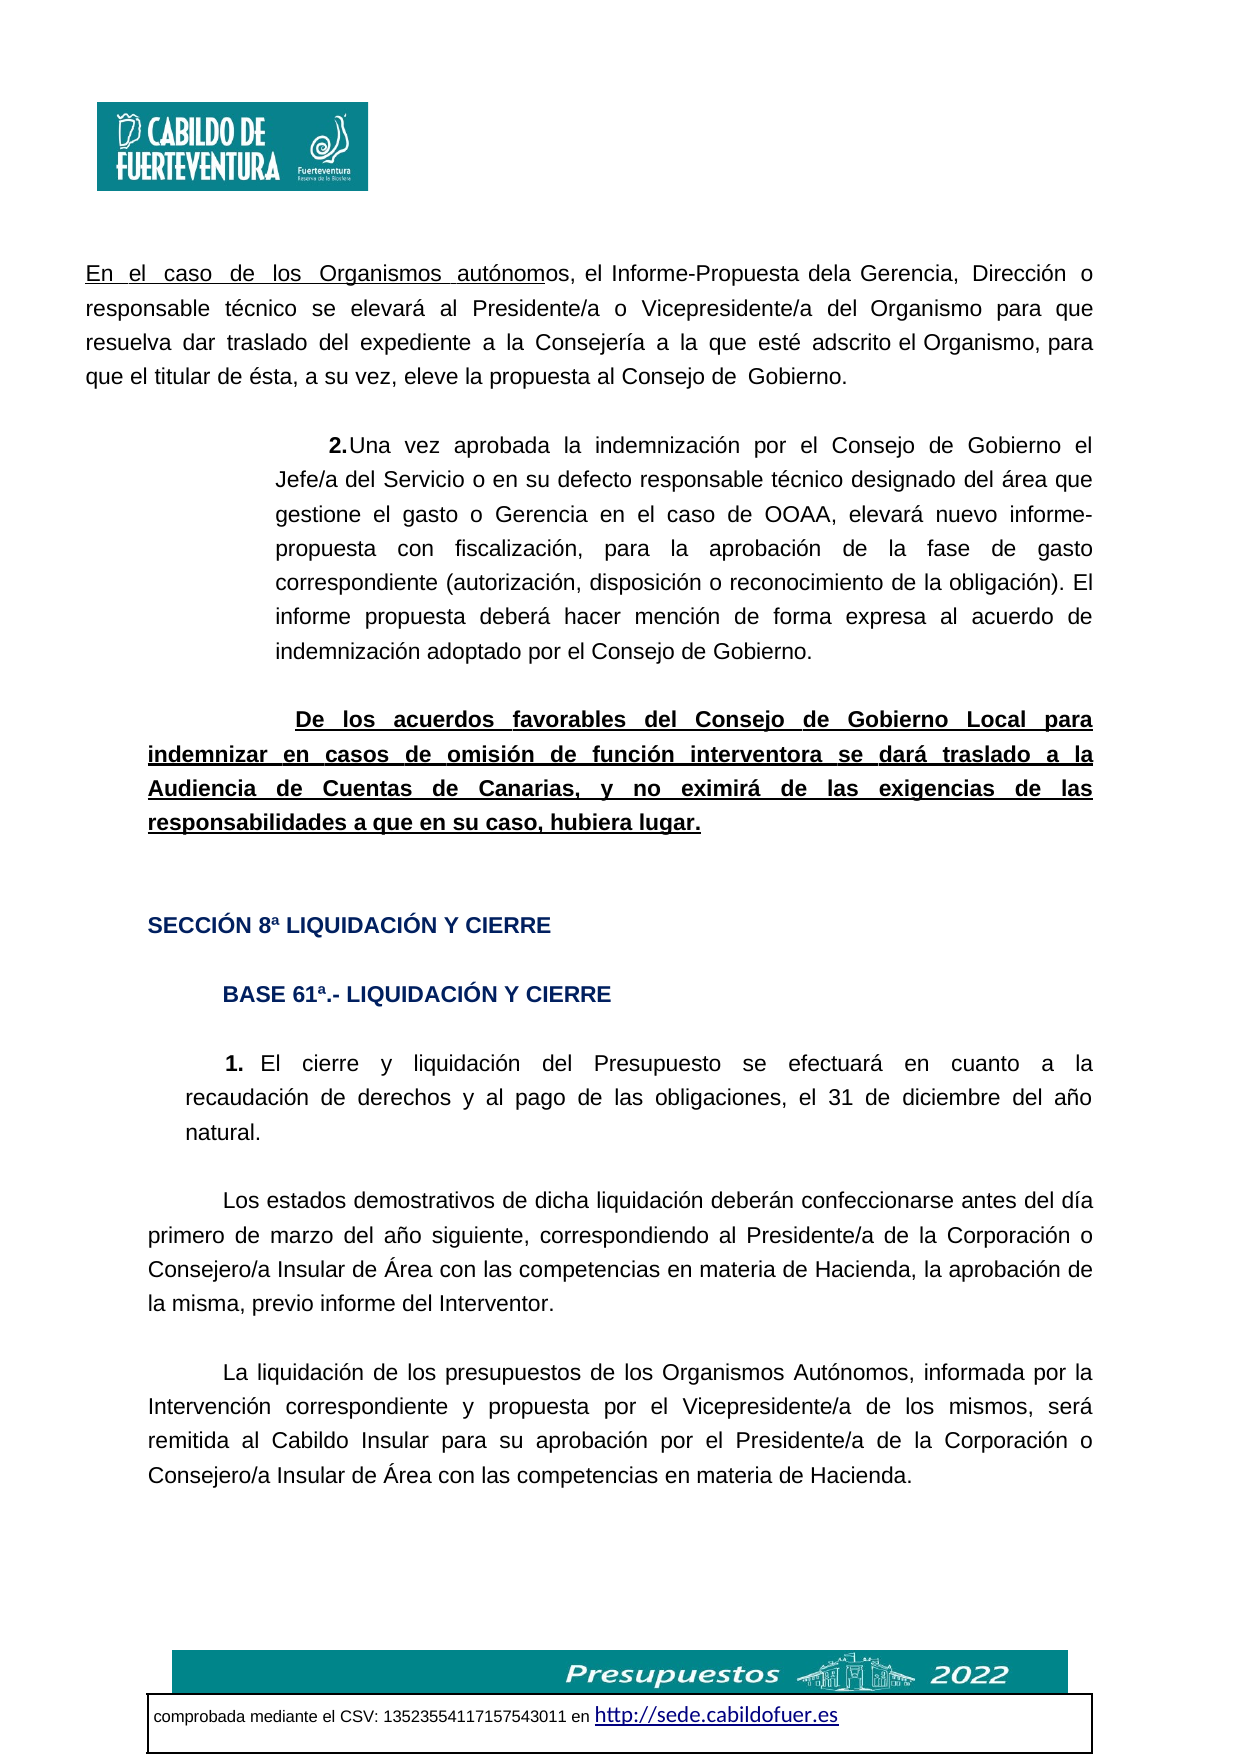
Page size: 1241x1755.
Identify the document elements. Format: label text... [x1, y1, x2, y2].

subtitle Audiencia de Cuentas de Canarias, y no eximirá de las exigencias de las [147, 764, 1093, 798]
subtitle De los acuerdos favorables del Consejo de Gobierno Local para indemnizar en casos de omisión de función interventora se dará traslado a la [147, 706, 1093, 763]
list El cierre y liquidación del Presupuesto se efectuará en cuanto a la recaudación de derechos y al pago de las obligaciones, el 31 de diciembre del año natural. [150, 1050, 1093, 1145]
text SECCIÓN 8ª LIQUIDACIÓN Y CIERRE BASE 61ª.- LIQUIDACIÓN Y CIERRE [147, 912, 613, 1007]
list Una vez aprobada la indemnización por el Consejo de Gobierno el Jefe/a del Servicio o en su defecto responsable técnico designado del área que gestione el gasto o Gerencia en el caso de OOAA, elevará nuevo informe- propuesta con fiscalización, para la aprobación de la fase de gasto correspondiente (autorización, disposición o reconocimiento de la obligación). El informe propuesta deberá hacer mención de forma expresa al acuerdo de indemnización adoptado por el Consejo de Gobierno. [255, 432, 1093, 664]
text En el caso de los Organismos autónomos, el Informe-Propuesta dela Gerencia, Dirección o responsable técnico se elevará al Presidente/a o Vicepresidente/a del Organismo para que resuelva dar traslado del expediente a la Consejería a la que esté adscrito el Organismo, para que el titular de ésta, a su vez, eleve la propuesta al Consejo de Gobierno. [85, 260, 1093, 389]
text Los estados demostrativos de dicha liquidación deberán confeccionarse antes del día primero de marzo del año siguiente, correspondiendo al Presidente/a de la Corporación o Consejero/a Insular de Área con las competencias en materia de Hacienda, la aprobación de la misma, previo informe del Interventor. [148, 1187, 1093, 1316]
subtitle responsabilidades a que en su caso, hubiera lugar. [147, 799, 1093, 835]
text La liquidación de los presupuestos de los Organismos Autónomos, informada por la Intervención correspondiente y propuesta por el Vicepresidente/a de los mismos, será remitida al Cabildo Insular para su aprobación por el Presidente/a de la Corporación o Consejero/a Insular de Área con las competencias en materia de Hacienda. [148, 1359, 1093, 1488]
